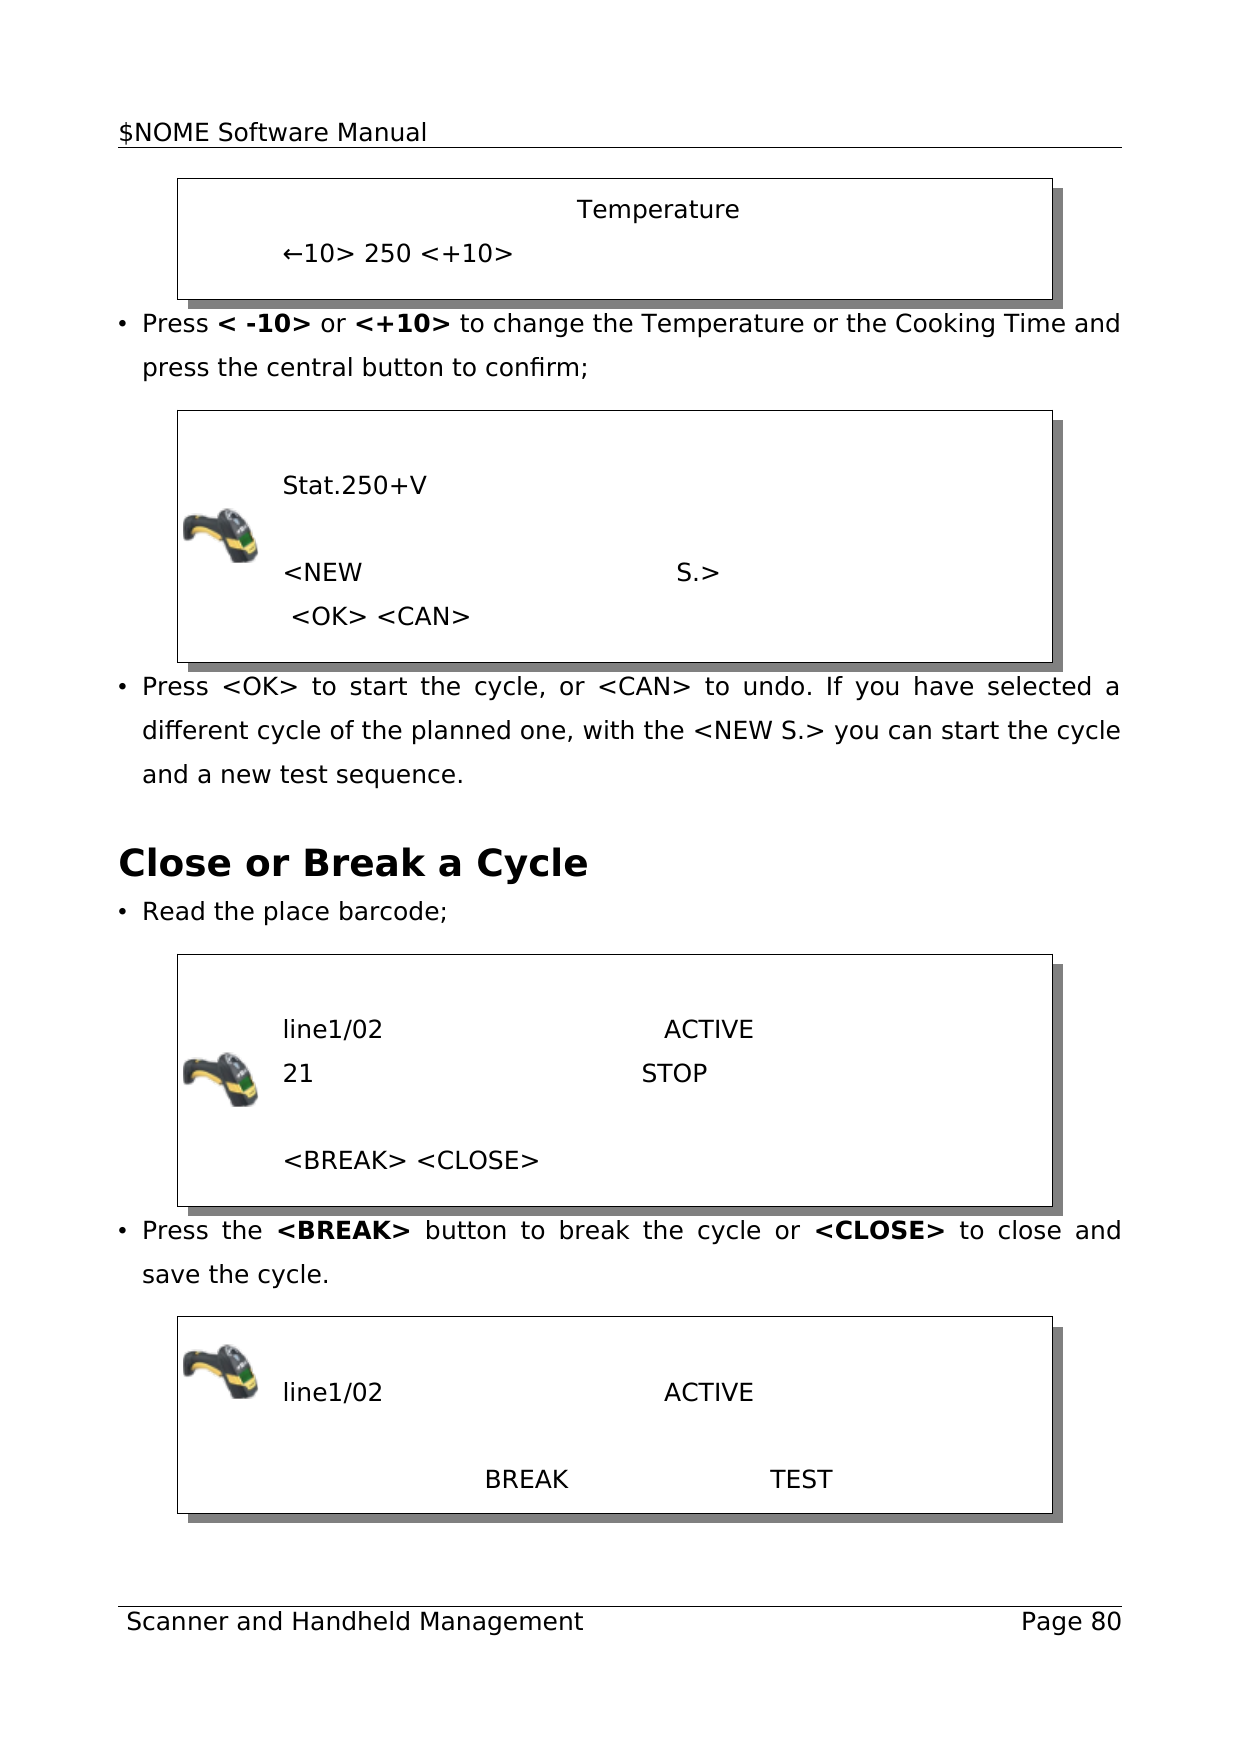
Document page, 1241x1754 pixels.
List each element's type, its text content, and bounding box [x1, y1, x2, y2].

table_header [178, 179, 264, 299]
list Press the <BREAK> button to break the cycle or <CLOSE> to close and save the cycle. [118, 1216, 1122, 1289]
list Press < -10> or <+10> to change the Temperature or the Cooking Time and press the central button to confirm; [118, 309, 1122, 382]
table_header [178, 955, 264, 1206]
picture [183, 1042, 259, 1118]
picture [183, 1334, 259, 1410]
picture [183, 498, 259, 574]
table_header line1/02 ACTIVE BREAK TEST [265, 1317, 1052, 1512]
subtitle Close or Break a Cycle [118, 841, 1122, 885]
table_header Temperature ←10> 250 <+10> [265, 179, 1052, 299]
list Read the place barcode; [118, 897, 1122, 926]
list Press <OK> to start the cycle, or <CAN> to undo. If you have selected a different cycle of the planned one, with the <NEW S.> you can start the cycle and a new test sequence. [118, 672, 1122, 789]
table_header Stat.250+V <NEW S.> <OK> <CAN> [265, 411, 1052, 662]
table_header line1/02 ACTIVE 21 STOP <BREAK> <CLOSE> [265, 955, 1052, 1206]
table_header [178, 1317, 264, 1512]
table_header [178, 411, 264, 662]
